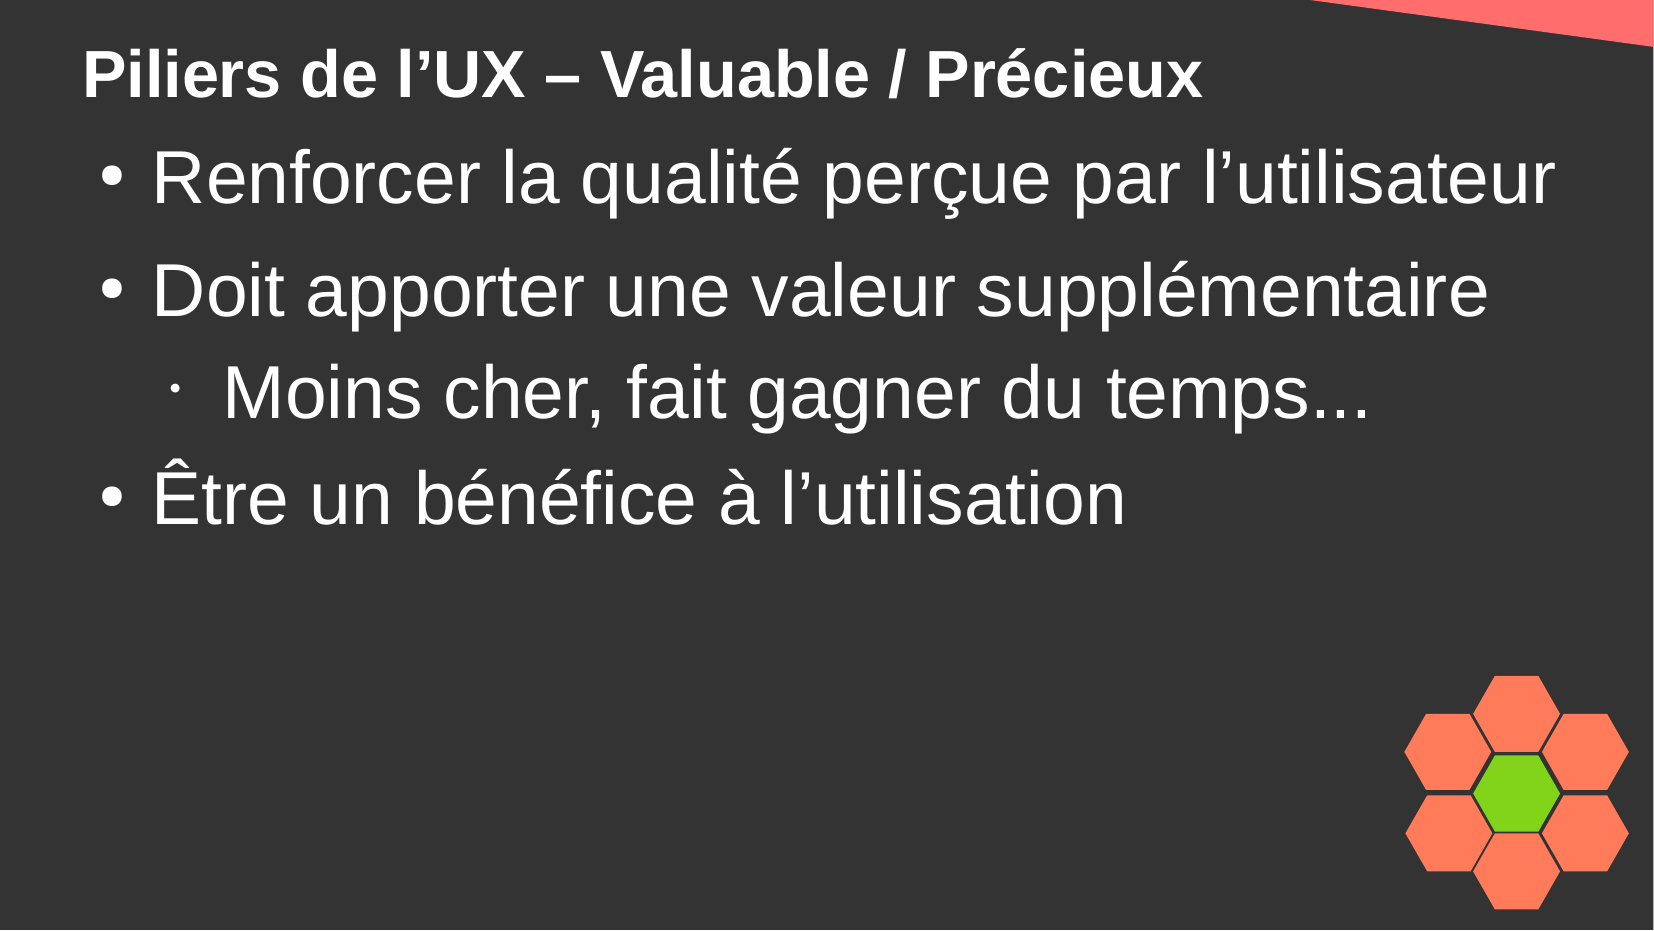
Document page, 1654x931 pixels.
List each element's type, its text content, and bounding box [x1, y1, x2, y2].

text_box [1404, 713, 1492, 790]
list Renforcer la qualité perçue par l’utilisateur Doit apporter une valeur supplémentaire Moins cher, fait gagner du temps... Être un bénéfice à l’utilisation [80, 135, 1620, 827]
title Piliers de l’UX – Valuable / Précieux [82, 37, 1571, 114]
text_box [1473, 755, 1561, 832]
text_box [1473, 675, 1561, 752]
text_box [1541, 713, 1629, 790]
text_box [1405, 795, 1561, 910]
text_box [1541, 795, 1629, 872]
text_box [1310, 0, 1654, 47]
